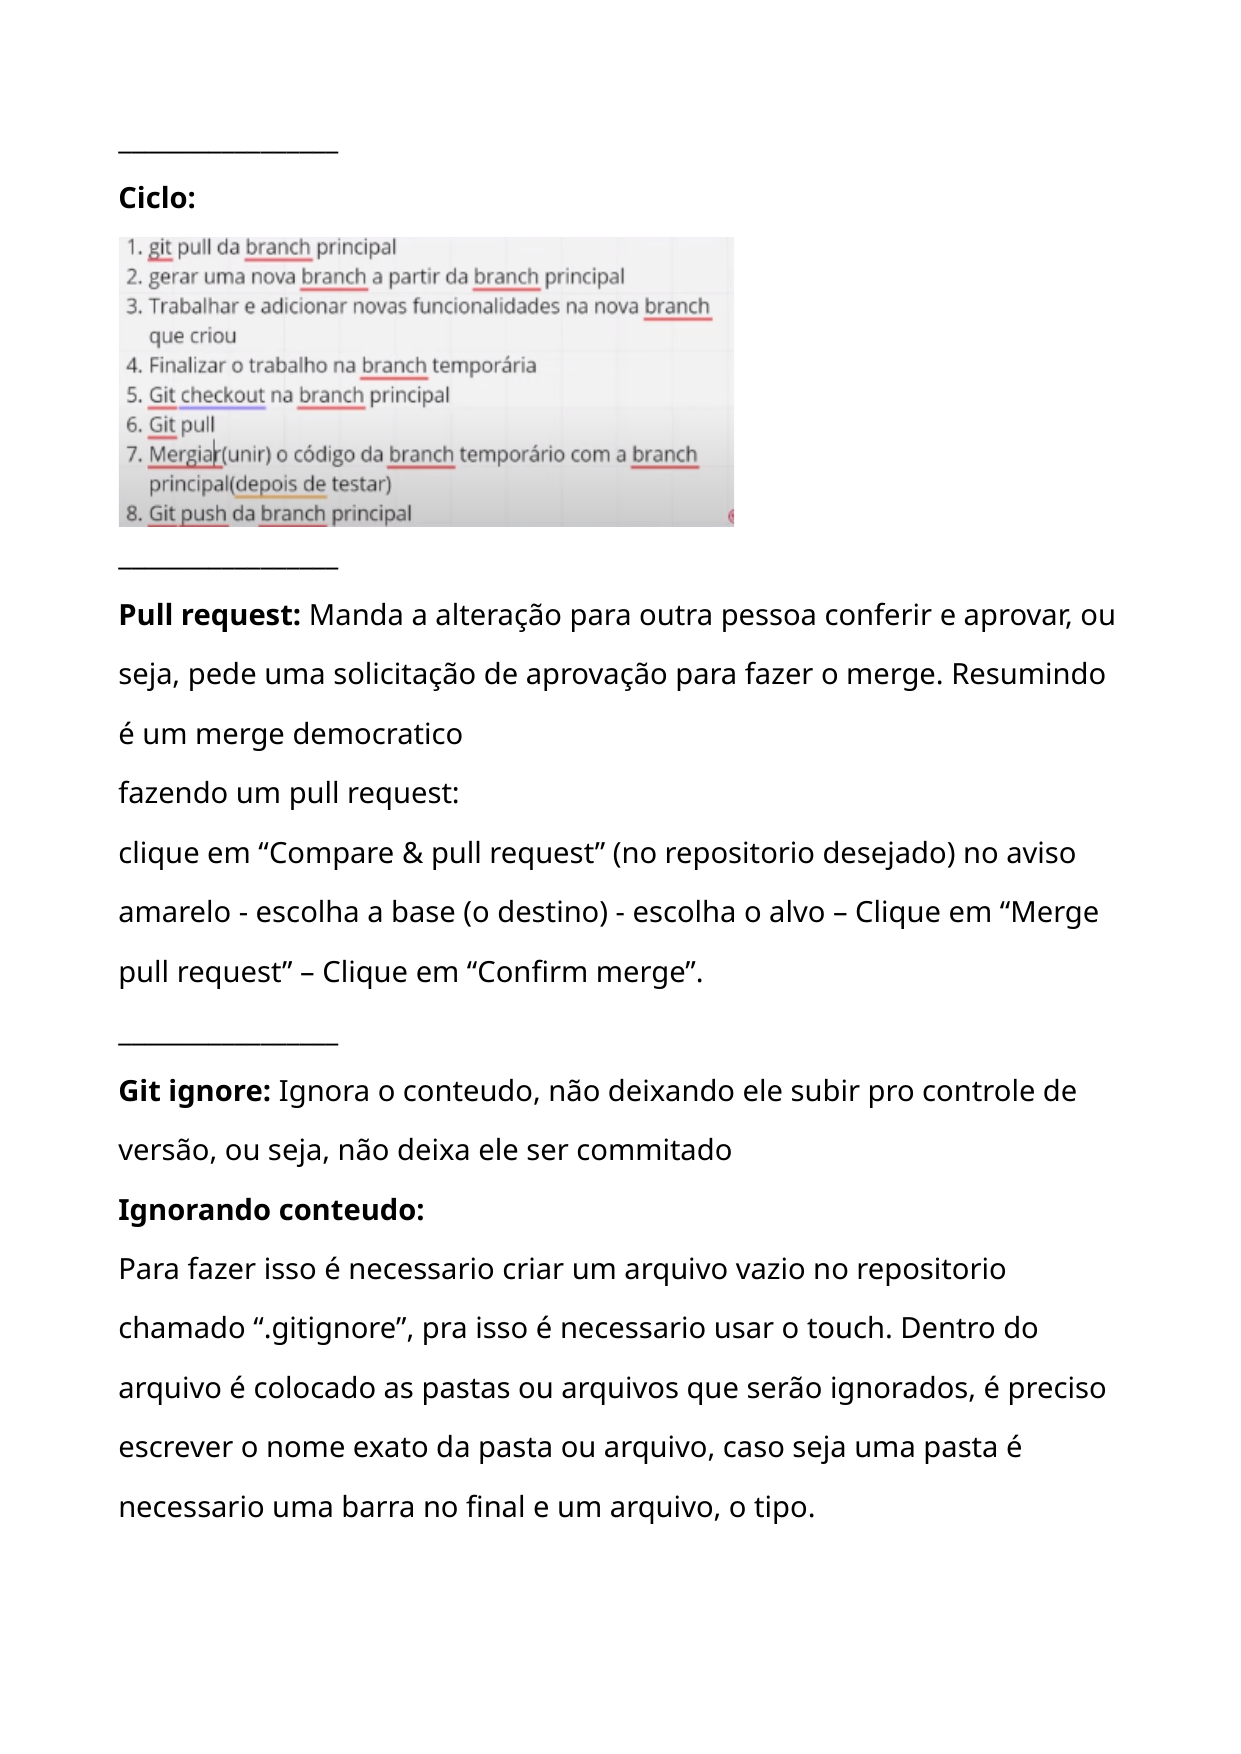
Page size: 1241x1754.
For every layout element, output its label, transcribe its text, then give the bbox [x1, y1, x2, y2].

text Pull request: Manda a alteração para outra pessoa conferir e aprovar, ou seja, pede uma solicitação de aprovação para fazer o merge. Resumindo é um merge democratico [118, 594, 1122, 753]
text _________________ [118, 118, 1122, 158]
text Para fazer isso é necessario criar um arquivo vazio no repositorio chamado “.gitignore”, pra isso é necessario usar o touch. Dentro do arquivo é colocado as pastas ou arquivos que serão ignorados, é preciso escrever o nome exato da pasta ou arquivo, caso seja uma pasta é necessario uma barra no final e um arquivo, o tipo. [118, 1248, 1122, 1526]
text Ciclo: [118, 178, 1122, 217]
text clique em “Compare & pull request” (no repositorio desejado) no aviso amarelo - escolha a base (o destino) - escolha o alvo – Clique em “Merge pull request” – Clique em “Confirm merge”. [118, 832, 1122, 991]
text Git ignore: Ignora o conteudo, não deixando ele subir pro controle de versão, ou seja, não deixa ele ser commitado [118, 1070, 1122, 1169]
text _________________ [118, 534, 1122, 574]
text Ignorando conteudo: [118, 1189, 1122, 1228]
text fazendo um pull request: [118, 772, 1122, 812]
text _________________ [118, 1010, 1122, 1050]
picture [118, 237, 735, 527]
